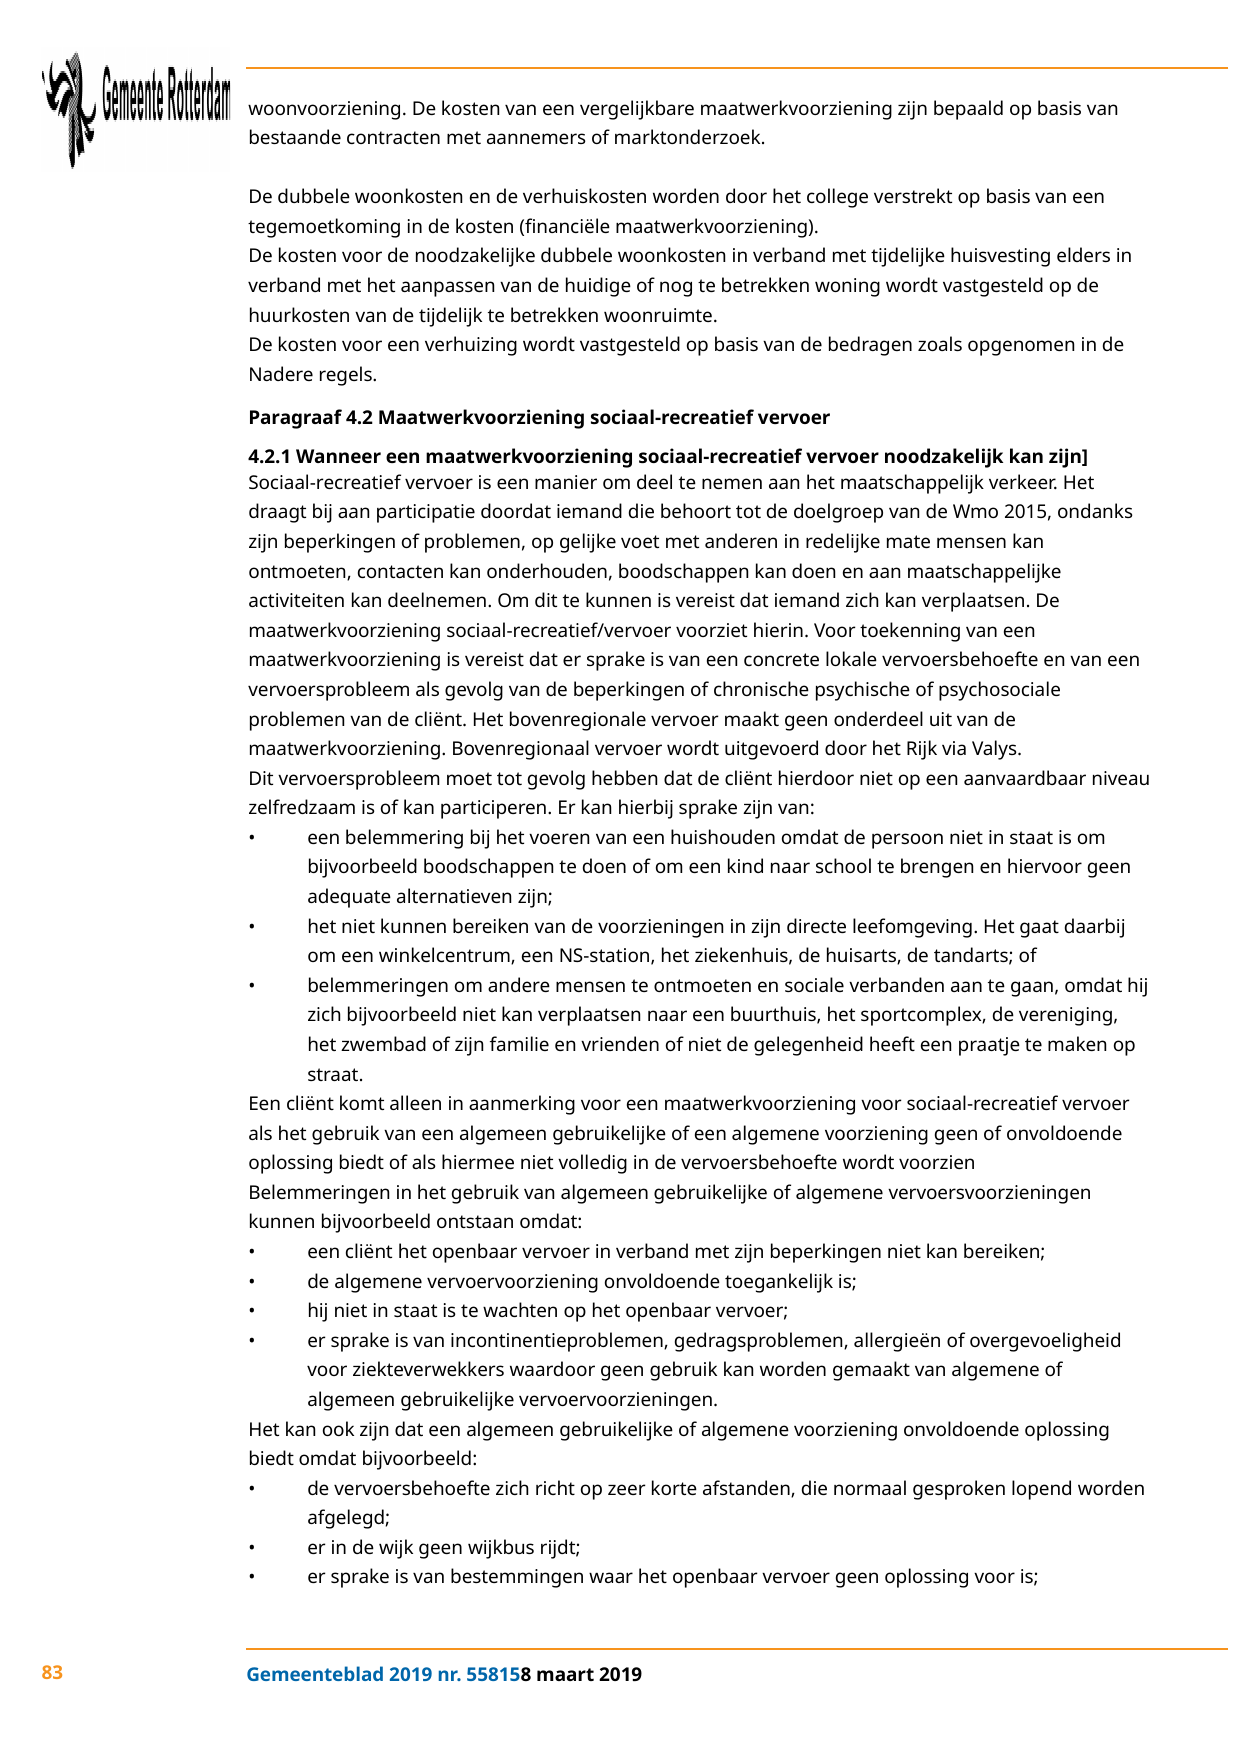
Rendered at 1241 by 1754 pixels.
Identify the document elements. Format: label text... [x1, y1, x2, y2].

text De kosten voor een verhuizing wordt vastgesteld op basis van de bedragen zoals opgenomen in de Nadere regels. [248, 331, 1152, 387]
list hij niet in staat is te wachten op het openbaar vervoer; [248, 1297, 1152, 1323]
text De kosten voor de noodzakelijke dubbele woonkosten in verband met tijdelijke huisvesting elders in verband met het aanpassen van de huidige of nog te betrekken woning wordt vastgesteld op de huurkosten van de tijdelijk te betrekken woonruimte. [248, 243, 1152, 328]
text De dubbele woonkosten en de verhuiskosten worden door het college verstrekt op basis van een tegemoetkoming in de kosten (financiële maatwerkvoorziening). [248, 183, 1152, 239]
list de algemene vervoervoorziening onvoldoende toegankelijk is; [248, 1268, 1152, 1294]
text Belemmeringen in het gebruik van algemeen gebruikelijke of algemene vervoersvoorzieningen kunnen bijvoorbeeld ontstaan omdat: [248, 1179, 1152, 1234]
list een cliënt het openbaar vervoer in verband met zijn beperkingen niet kan bereiken; [248, 1238, 1152, 1264]
text Paragraaf 4.2 Maatwerkvoorziening sociaal-recreatief vervoer [248, 404, 1152, 430]
list de vervoersbehoefte zich richt op zeer korte afstanden, die normaal gesproken lopend worden afgelegd; [248, 1475, 1152, 1530]
list er sprake is van bestemmingen waar het openbaar vervoer geen oplossing voor is; [248, 1564, 1152, 1589]
list het niet kunnen bereiken van de voorzieningen in zijn directe leefomgeving. Het gaat daarbij om een winkelcentrum, een NS-station, het ziekenhuis, de huisarts, de tandarts; of [248, 913, 1152, 968]
text Het kan ook zijn dat een algemeen gebruikelijke of algemene voorziening onvoldoende oplossing biedt omdat bijvoorbeeld: [248, 1416, 1152, 1471]
text Een cliënt komt alleen in aanmerking voor een maatwerkvoorziening voor sociaal-recreatief vervoer als het gebruik van een algemeen gebruikelijke of een algemene voorziening geen of onvoldoende oplossing biedt of als hiermee niet volledig in de vervoersbehoefte wordt voorzien [248, 1090, 1152, 1175]
list er sprake is van incontinentieproblemen, gedragsproblemen, allergieën of overgevoeligheid voor ziekteverwekkers waardoor geen gebruik kan worden gemaakt van algemene of algemeen gebruikelijke vervoervoorzieningen. [248, 1327, 1152, 1412]
text woonvoorziening. De kosten van een vergelijkbare maatwerkvoorziening zijn bepaald op basis van bestaande contracten met aannemers of marktonderzoek. [248, 95, 1152, 150]
list belemmeringen om andere mensen te ontmoeten en sociale verbanden aan te gaan, omdat hij zich bijvoorbeeld niet kan verplaatsen naar een buurthuis, het sportcomplex, de vereniging, het zwembad of zijn familie en vrienden of niet de gelegenheid heeft een praatje te maken op straat. [248, 972, 1152, 1087]
list een belemmering bij het voeren van een huishouden omdat de persoon niet in staat is om bijvoorbeeld boodschappen te doen of om een kind naar school te brengen en hiervoor geen adequate alternatieven zijn; [248, 824, 1152, 909]
list er in de wijk geen wijkbus rijdt; [248, 1534, 1152, 1560]
text Sociaal-recreatief vervoer is een manier om deel te nemen aan het maatschappelijk verkeer. Het draagt bij aan participatie doordat iemand die behoort tot de doelgroep van de Wmo 2015, ondanks zijn beperkingen of problemen, op gelijke voet met anderen in redelijke mate mensen kan ontmoeten, contacten kan onderhouden, boodschappen kan doen en aan maatschappelijke activiteiten kan deelnemen. Om dit te kunnen is vereist dat iemand zich kan verplaatsen. De maatwerkvoorziening sociaal-recreatief/vervoer voorziet hierin. Voor toekenning van een maatwerkvoorziening is vereist dat er sprake is van een concrete lokale vervoersbehoefte en van een vervoersprobleem als gevolg van de beperkingen of chronische psychische of psychosociale problemen van de cliënt. Het bovenregionale vervoer maakt geen onderdeel uit van de maatwerkvoorziening. Bovenregionaal vervoer wordt uitgevoerd door het Rijk via Valys. [248, 469, 1152, 761]
text Dit vervoersprobleem moet tot gevolg hebben dat de cliënt hierdoor niet op een aanvaardbaar niveau zelfredzaam is of kan participeren. Er kan hierbij sprake zijn van: [248, 765, 1152, 820]
picture [41, 47, 231, 172]
text 4.2.1 Wanneer een maatwerkvoorziening sociaal-recreatief vervoer noodzakelijk kan zijn] [248, 443, 1152, 469]
